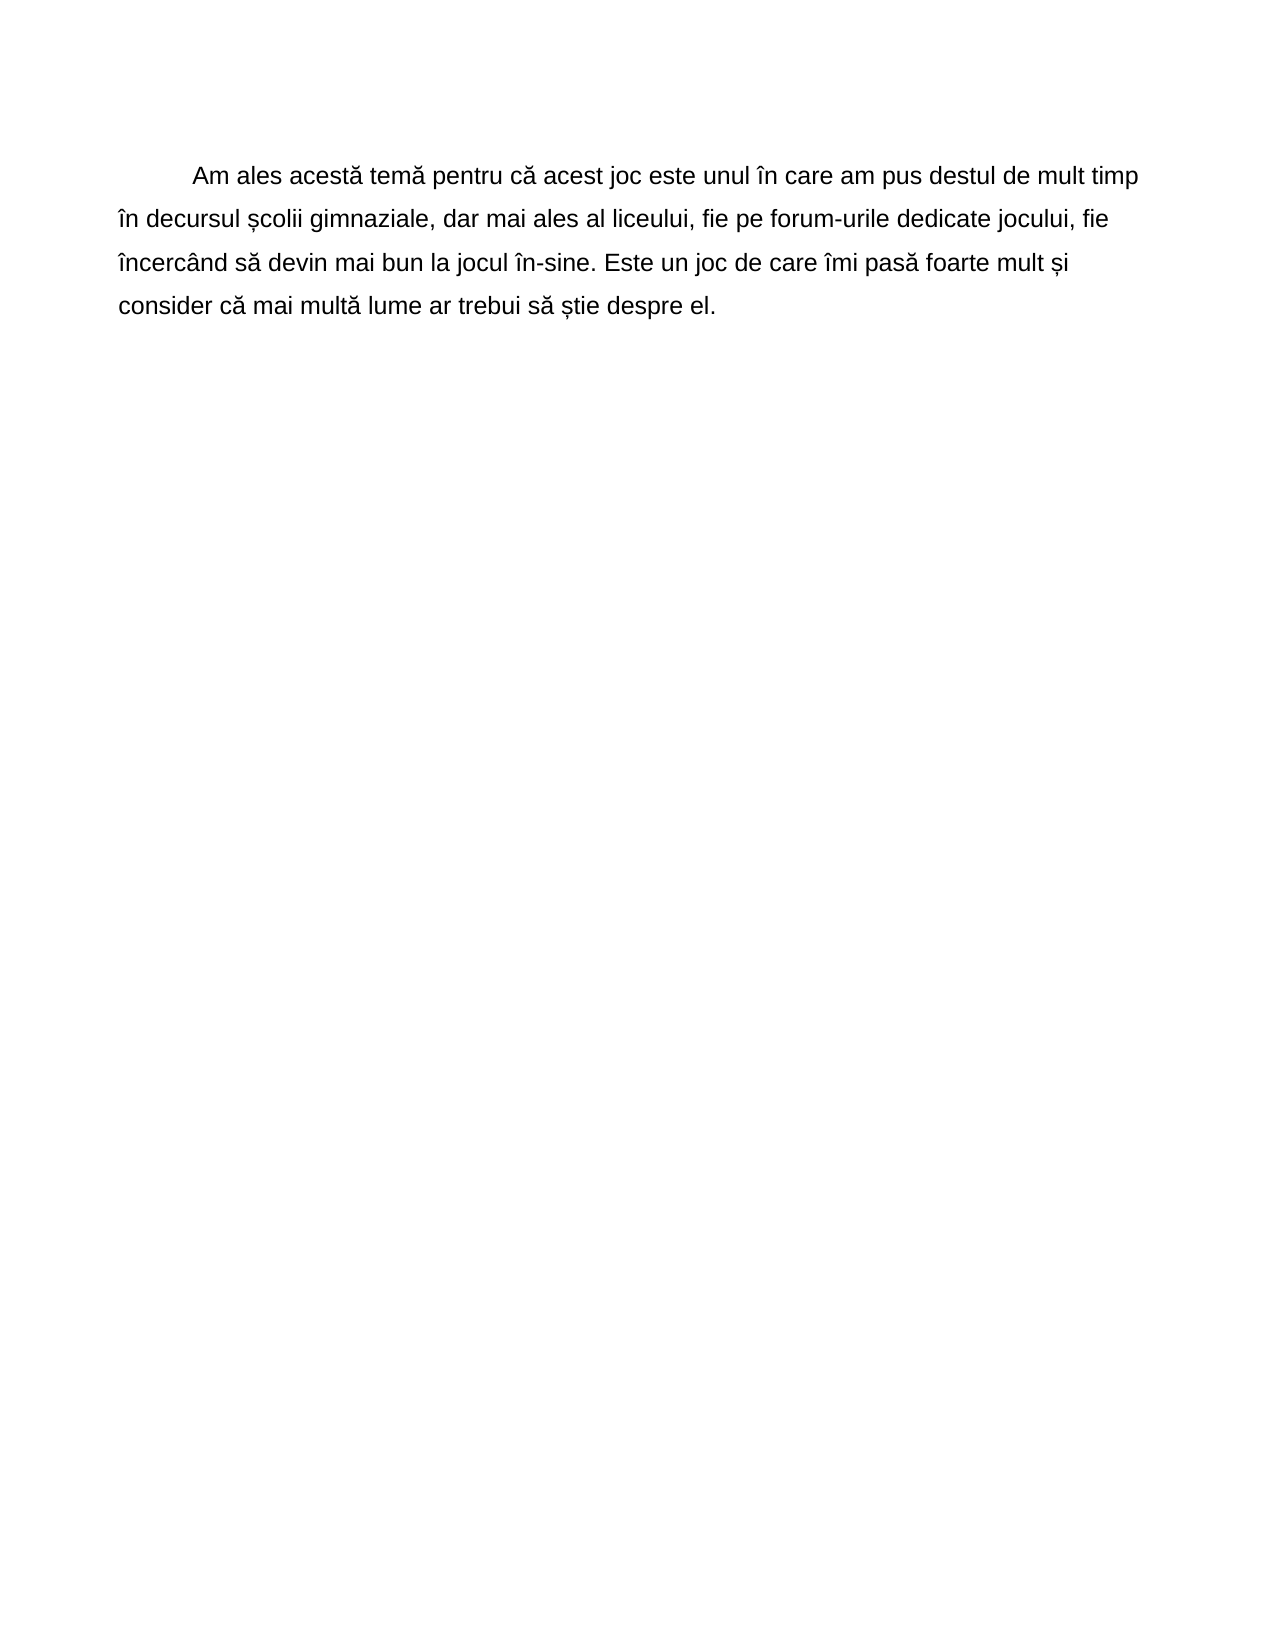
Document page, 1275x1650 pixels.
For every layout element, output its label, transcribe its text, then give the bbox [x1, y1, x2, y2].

text Am ales acestă temă pentru că acest joc este unul în care am pus destul de mult timp în decursul școlii gimnaziale, dar mai ales al liceului, fie pe forum-urile dedicate jocului, fie încercând să devin mai bun la jocul în-sine. Este un joc de care îmi pasă foarte mult și consider că mai multă lume ar trebui să știe despre el. [118, 161, 1157, 319]
